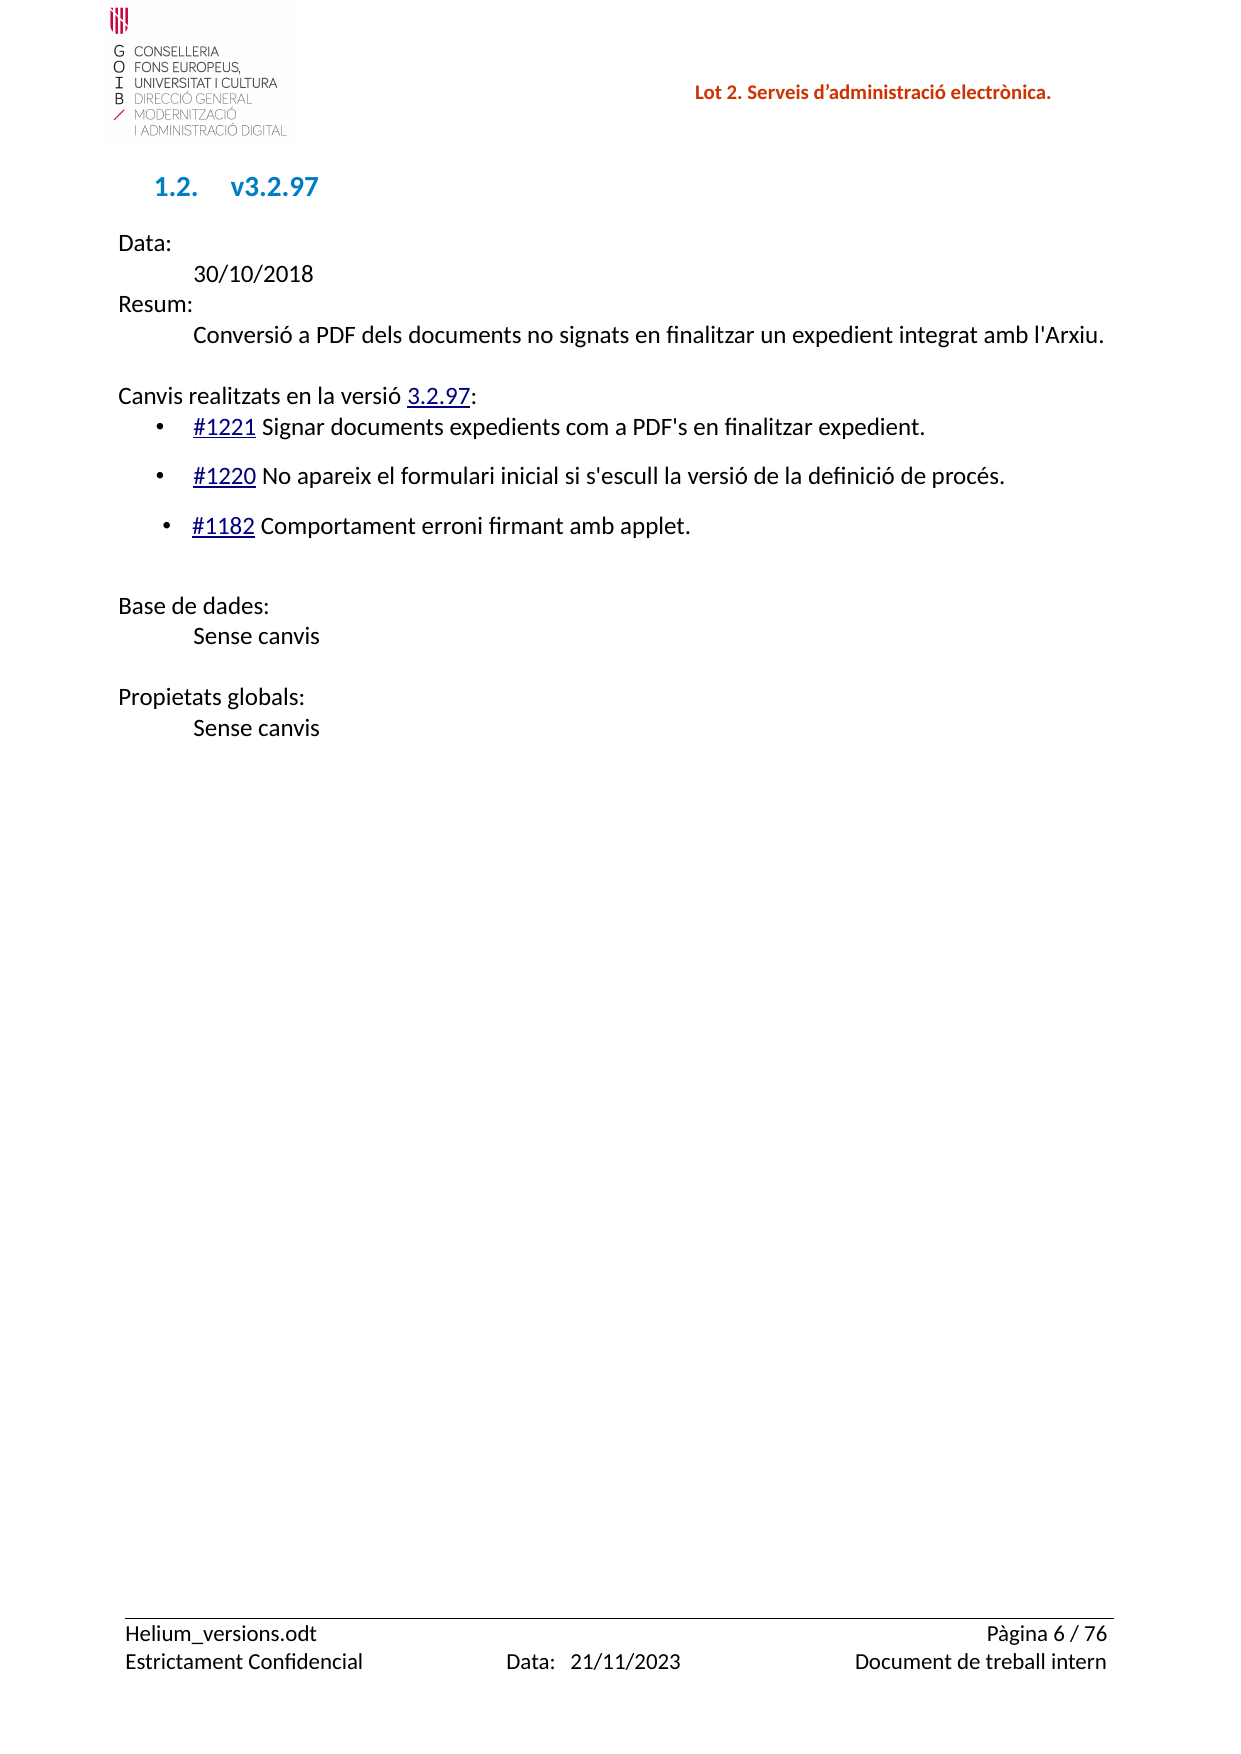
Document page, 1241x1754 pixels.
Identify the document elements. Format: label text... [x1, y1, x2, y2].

text Canvis realitzats en la versió 3.2.97: [118, 380, 1122, 411]
text Sense canvis [118, 712, 1122, 743]
list #1221 Signar documents expedients com a PDF's en finalitzar expedient. [156, 411, 1122, 441]
subtitle v3.2.97 [153, 168, 1122, 204]
list #1182 Comportament erroni firmant amb applet. [162, 510, 1122, 540]
text Sense canvis [118, 621, 1122, 651]
text 30/10/2018 [118, 258, 1122, 289]
picture [100, 0, 297, 144]
text Conversió a PDF dels documents no signats en finalitzar un expedient integrat amb l'Arxiu. [118, 319, 1122, 350]
text Propietats globals: [118, 682, 1122, 712]
text Resum: [118, 289, 1122, 319]
text Base de dades: [118, 590, 1122, 621]
list #1220 No apareix el formulari inicial si s'escull la versió de la definició de procés. [156, 460, 1122, 491]
text Data: [118, 228, 1122, 258]
